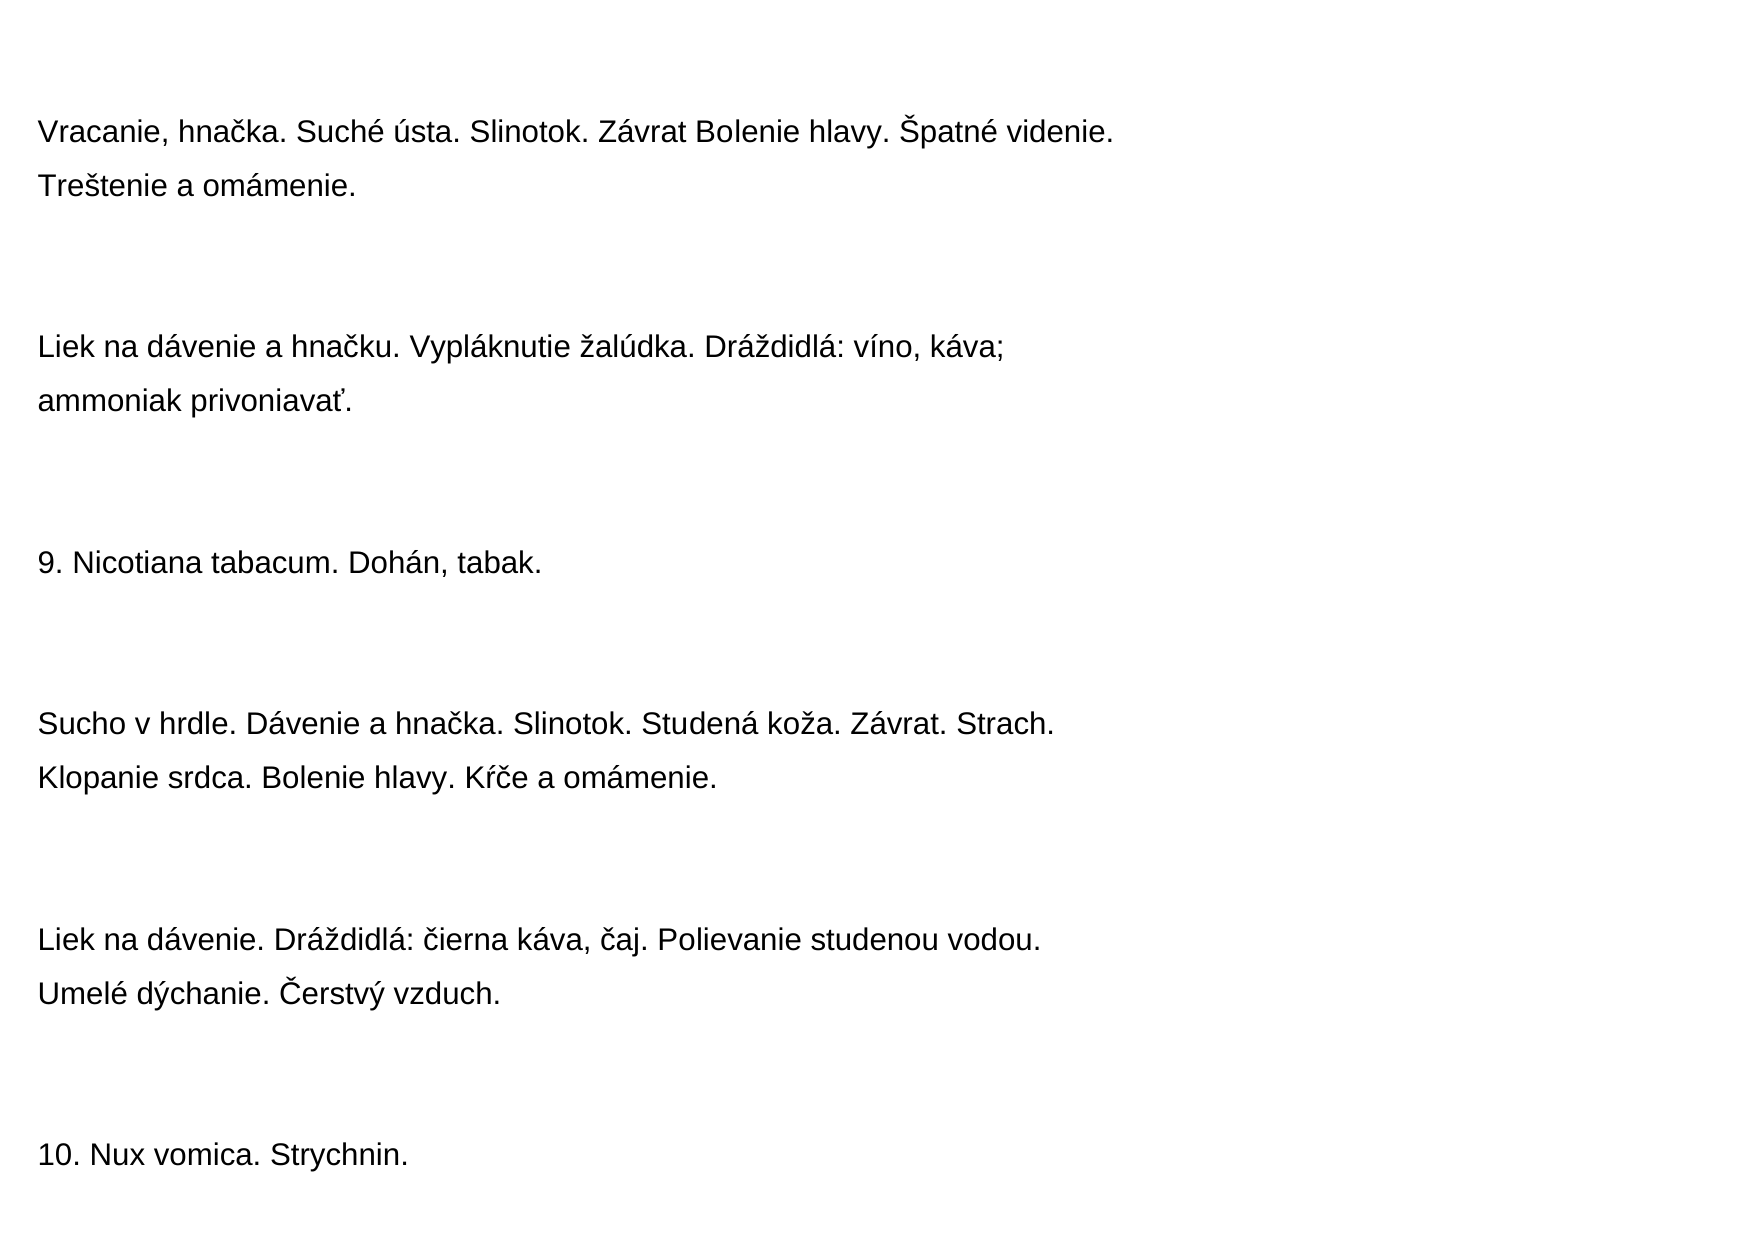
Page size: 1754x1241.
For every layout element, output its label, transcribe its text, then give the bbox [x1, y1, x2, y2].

text 10. Nux vomica. Strychnin. [37, 1136, 1130, 1172]
text ­ [37, 1028, 1130, 1064]
text Liek na dá­venie a hnač­ku. Vypláknutie žalúdka. Dráždidlá: víno, káva; ammoniak privoniavať. [37, 328, 1130, 418]
text Sucho v hrdle. Dávenie a hnačka. Slinotok. Stu­dená koža. Závrat. Strach. Klopanie srdca. Bolenie hlavy. Kŕče a omámenie. [37, 705, 1130, 795]
text Vracanie, hnačka. Suché ústa. Slinotok. Závrat Bo­lenie hlavy. Špatné videnie. Treštenie a omámenie. [37, 113, 1130, 203]
text 9. Nicotiana tabacum. Dohán, tabak. [37, 544, 1130, 580]
text Liek na dá­venie. Drá­ždidlá: čierna káva, čaj. Po­lievanie studenou vodou. Umelé dý­chanie. Čer­stvý vzduch. [37, 921, 1130, 1011]
